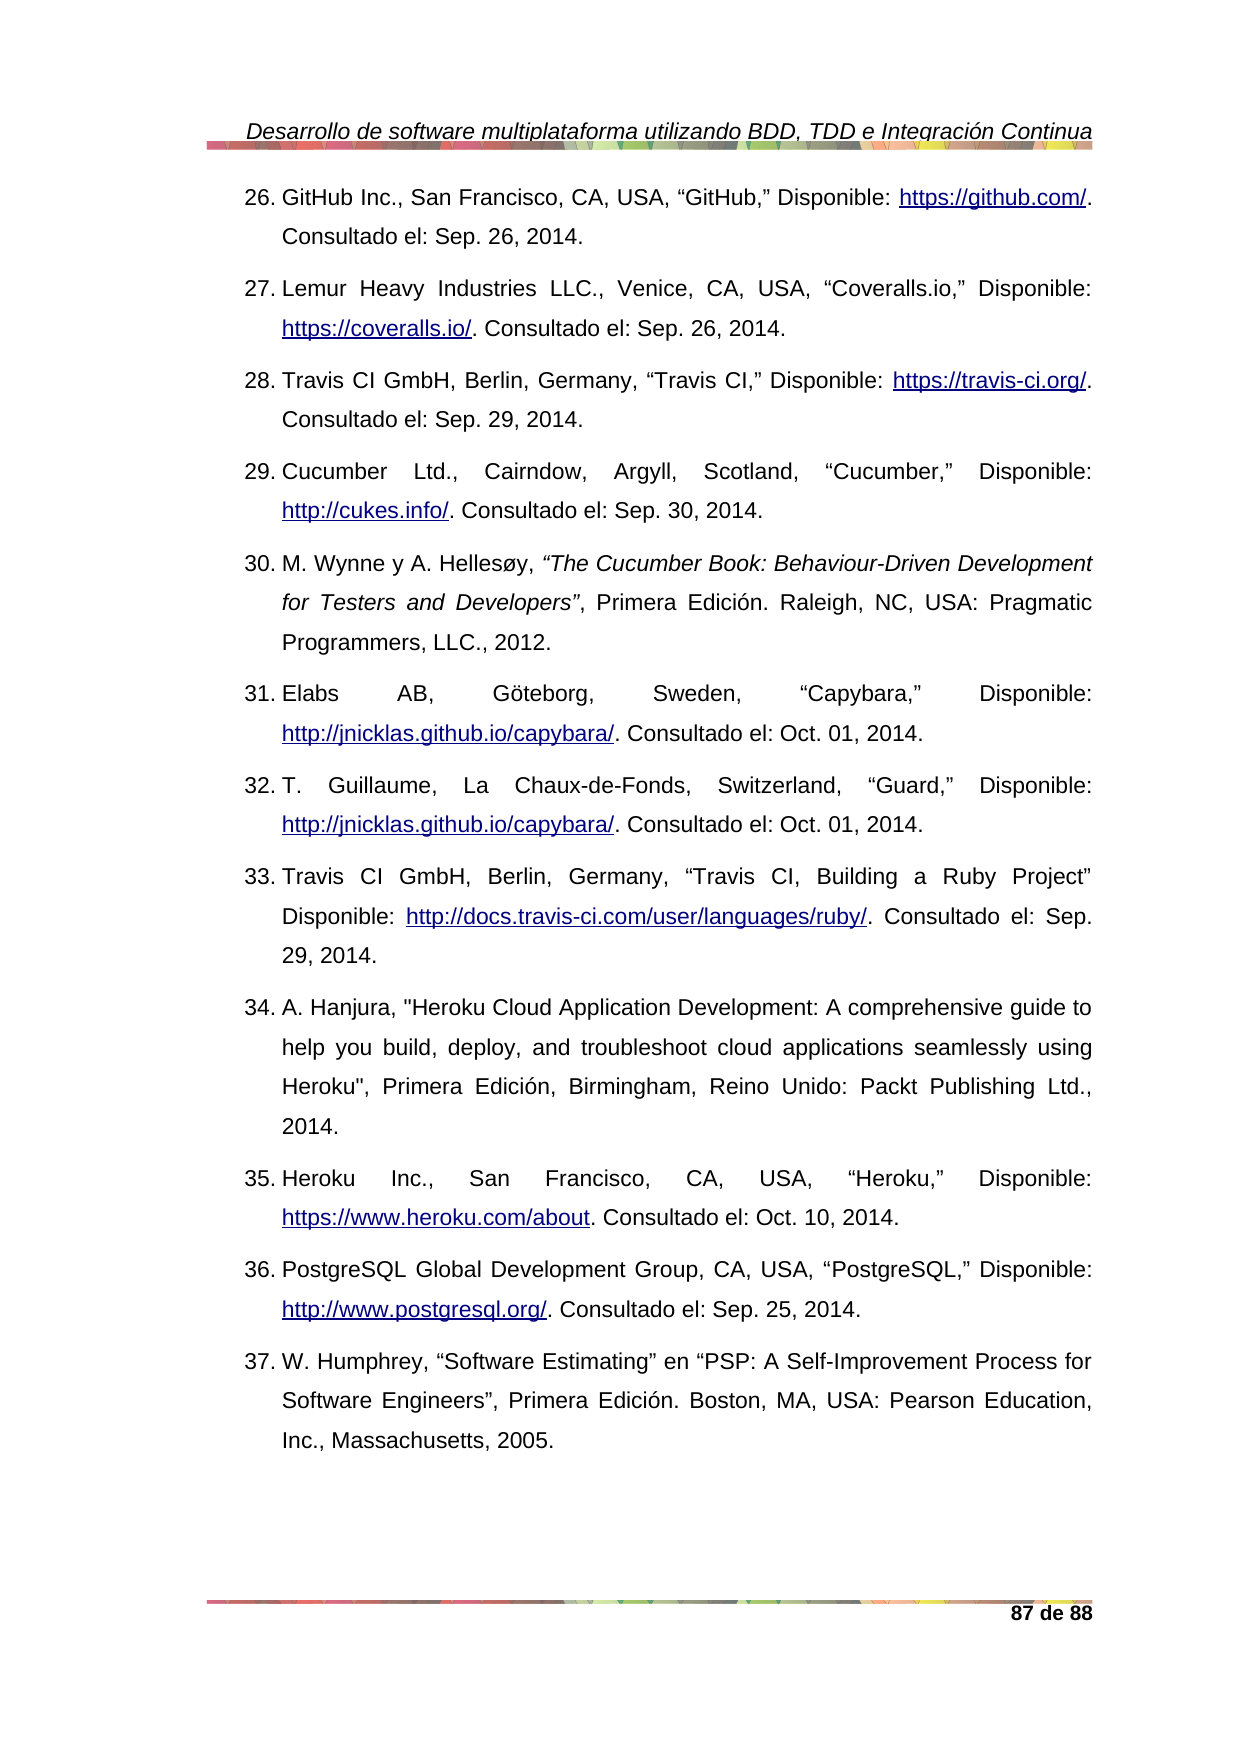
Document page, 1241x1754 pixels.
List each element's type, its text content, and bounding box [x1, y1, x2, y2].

subtitle Heroku Inc., San Francisco, CA, USA, “Heroku,” Disponible: https://www.heroku.com/about. Consultado el: Oct. 10, 2014. [244, 1165, 1093, 1231]
subtitle Travis CI GmbH, Berlin, Germany, “Travis CI,” Disponible: https://travis-ci.org/. Consultado el: Sep. 29, 2014. [244, 367, 1093, 432]
subtitle W. Humphrey, “Software Estimating” en “PSP: A Self-Improvement Process for Software Engineers”, Primera Edición. Boston, MA, USA: Pearson Education, Inc., Massachusetts, 2005. [244, 1348, 1093, 1453]
subtitle Lemur Heavy Industries LLC., Venice, CA, USA, “Coveralls.io,” Disponible: https://coveralls.io/. Consultado el: Sep. 26, 2014. [244, 275, 1093, 341]
subtitle M. Wynne y A. Hellesøy, “The Cucumber Book: Behaviour-Driven Development for Testers and Developers”, Primera Edición. Raleigh, NC, USA: Pragmatic Programmers, LLC., 2012. [244, 549, 1093, 655]
subtitle T. Guillaume, La Chaux-de-Fonds, Switzerland, “Guard,” Disponible: http://jnicklas.github.io/capybara/. Consultado el: Oct. 01, 2014. [244, 772, 1093, 838]
subtitle GitHub Inc., San Francisco, CA, USA, “GitHub,” Disponible: https://github.com/. Consultado el: Sep. 26, 2014. [244, 184, 1093, 249]
subtitle PostgreSQL Global Development Group, CA, USA, “PostgreSQL,” Disponible: http://www.postgresql.org/. Consultado el: Sep. 25, 2014. [244, 1256, 1093, 1322]
subtitle Elabs AB, Göteborg, Sweden, “Capybara,” Disponible: http://jnicklas.github.io/capybara/. Consultado el: Oct. 01, 2014. [244, 680, 1093, 746]
subtitle A. Hanjura, "Heroku Cloud Application Development: A comprehensive guide to help you build, deploy, and troubleshoot cloud applications seamlessly using Heroku", Primera Edición, Birmingham, Reino Unido: Packt Publishing Ltd., 2014. [244, 994, 1093, 1139]
subtitle Travis CI GmbH, Berlin, Germany, “Travis CI, Building a Ruby Project” Disponible: http://docs.travis-ci.com/user/languages/ruby/. Consultado el: Sep. 29, 2014. [244, 863, 1093, 969]
subtitle Cucumber Ltd., Cairndow, Argyll, Scotland, “Cucumber,” Disponible: http://cukes.info/. Consultado el: Sep. 30, 2014. [244, 458, 1093, 524]
